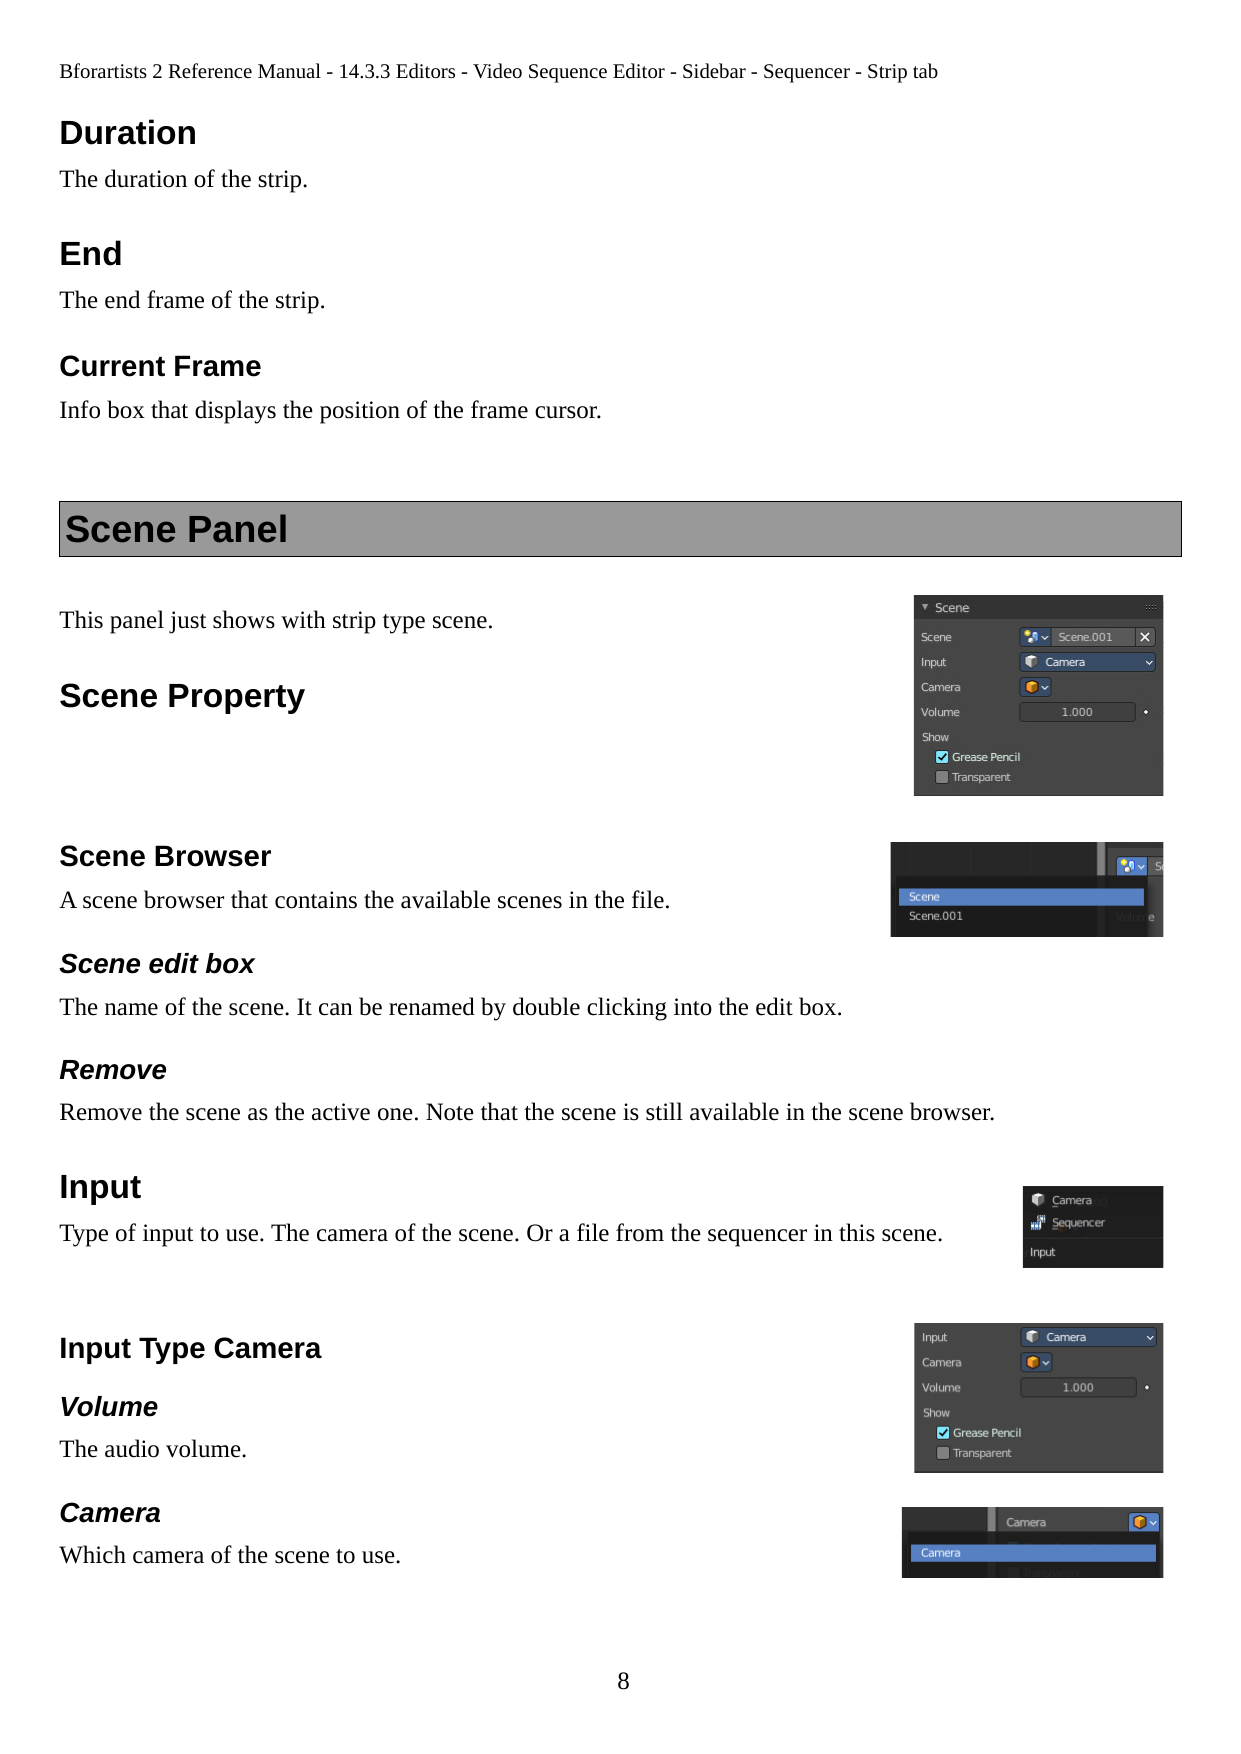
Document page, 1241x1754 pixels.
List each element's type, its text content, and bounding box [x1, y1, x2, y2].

picture [1022, 1186, 1164, 1268]
text The audio volume. [59, 1434, 914, 1463]
subtitle Scene Browser [59, 839, 1181, 873]
text This panel just shows with strip type scene. [59, 606, 913, 634]
subtitle Duration [59, 113, 1181, 151]
subtitle [1164, 676, 1181, 714]
text Remove the scene as the active one. Note that the scene is still available in the scene browser. [59, 1097, 1181, 1126]
picture [913, 595, 1164, 796]
text The duration of the strip. [59, 164, 1181, 192]
picture [914, 1323, 1164, 1473]
subtitle Remove [59, 1053, 1181, 1085]
subtitle Camera [59, 1496, 1181, 1528]
text Which camera of the scene to use. [59, 1540, 901, 1569]
picture [901, 1507, 1164, 1578]
text Info box that displays the position of the frame cursor. [59, 395, 1181, 423]
subtitle [1164, 1390, 1181, 1422]
text The name of the scene. It can be renamed by double clicking into the edit box. [59, 992, 1181, 1020]
subtitle Scene Property [59, 676, 913, 714]
subtitle Volume [59, 1390, 914, 1422]
text A scene browser that contains the available scenes in the file. [59, 886, 890, 914]
subtitle Scene edit box [59, 947, 1181, 979]
subtitle Current Frame [59, 348, 1181, 382]
subtitle Input Type Camera [59, 1331, 914, 1365]
text The end frame of the strip. [59, 285, 1181, 313]
subtitle Input [59, 1167, 1181, 1206]
text Type of input to use. The camera of the scene. Or a file from the sequencer in this scene. [59, 1218, 1022, 1247]
text [1164, 1434, 1181, 1463]
table_header Scene Panel [60, 502, 1181, 556]
subtitle End [59, 234, 1181, 272]
subtitle [1164, 1331, 1181, 1365]
picture [890, 842, 1164, 937]
